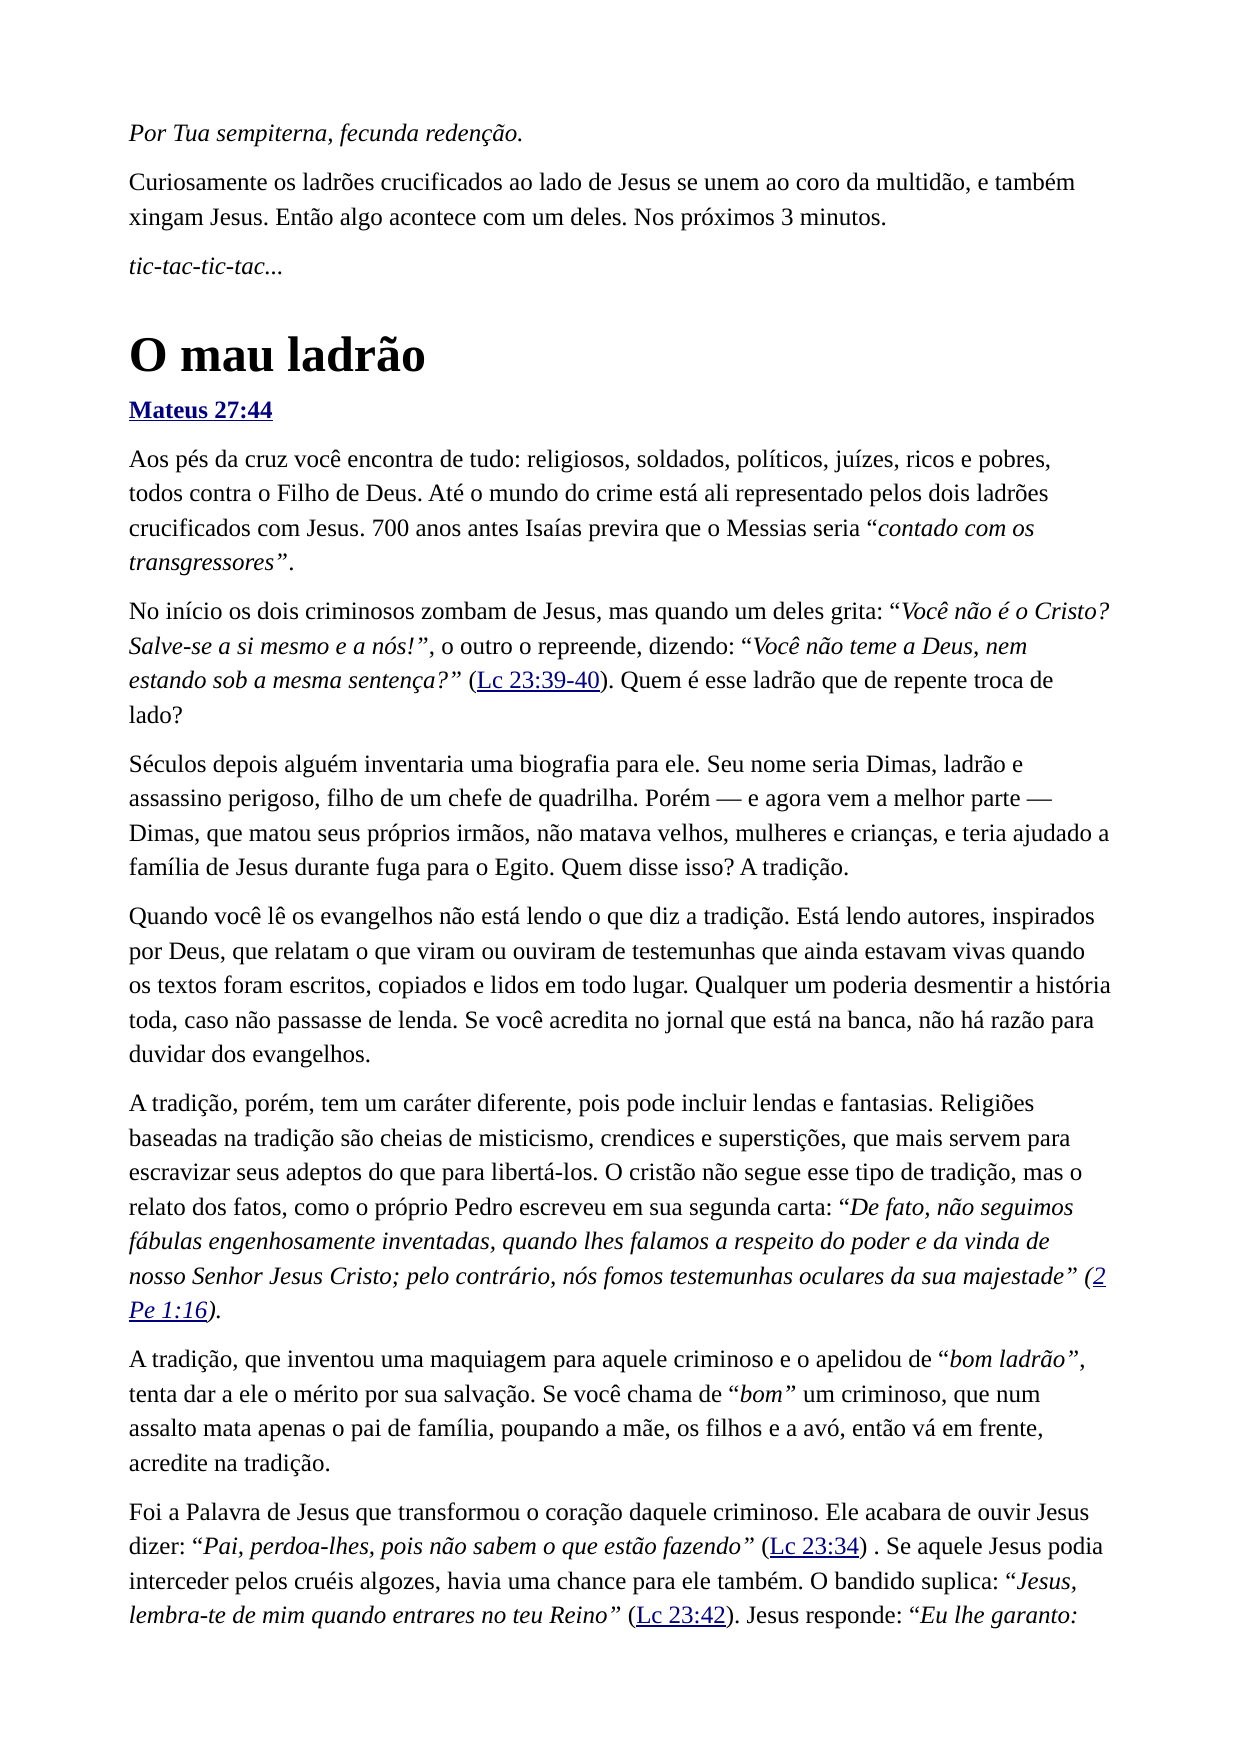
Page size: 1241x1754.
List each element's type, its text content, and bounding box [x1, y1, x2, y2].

text Aos pés da cruz você encontra de tudo: religiosos, soldados, políticos, juízes, ricos e pobres, todos contra o Filho de Deus. Até o mundo do crime está ali representado pelos dois ladrões crucificados com Jesus. 700 anos antes Isaías previra que o Messias seria “contado com os transgressores”. [129, 444, 1111, 576]
text Por Tua sempiterna, fecunda redenção. [129, 118, 1111, 147]
text Quando você lê os evangelhos não está lendo o que diz a tradição. Está lendo autores, inspirados por Deus, que relatam o que viram ou ouviram de testemunhas que ainda estavam vivas quando os textos foram escritos, copiados e lidos em todo lugar. Qualquer um poderia desmentir a história toda, caso não passasse de lenda. Se você acredita no jornal que está na banca, não há razão para duvidar dos evangelhos. [129, 901, 1111, 1068]
text tic-tac-tic-tac... [129, 251, 1111, 279]
text Curiosamente os ladrões crucificados ao lado de Jesus se unem ao coro da multidão, e também xingam Jesus. Então algo acontece com um deles. Nos próximos 3 minutos. [129, 167, 1111, 230]
subtitle O mau ladrão [129, 325, 1111, 382]
text Mateus 27:44 [129, 395, 1111, 423]
text No início os dois criminosos zombam de Jesus, mas quando um deles grita: “Você não é o Cristo? Salve-se a si mesmo e a nós!”, o outro o repreende, dizendo: “Você não teme a Deus, nem estando sob a mesma sentença?” (Lc 23:39-40). Quem é esse ladrão que de repente troca de lado? [129, 596, 1111, 728]
text Foi a Palavra de Jesus que transformou o coração daquele criminoso. Ele acabara de ouvir Jesus dizer: “Pai, perdoa-lhes, pois não sabem o que estão fazendo” (Lc 23:34) . Se aquele Jesus podia interceder pelos cruéis algozes, havia uma chance para ele também. O bandido suplica: “Jesus, lembra-te de mim quando entrares no teu Reino” (Lc 23:42). Jesus responde: “Eu lhe garanto: [129, 1497, 1111, 1629]
text Séculos depois alguém inventaria uma biografia para ele. Seu nome seria Dimas, ladrão e assassino perigoso, filho de um chefe de quadrilha. Porém — e agora vem a melhor parte — Dimas, que matou seus próprios irmãos, não matava velhos, mulheres e crianças, e teria ajudado a família de Jesus durante fuga para o Egito. Quem disse isso? A tradição. [129, 749, 1111, 881]
text A tradição, que inventou uma maquiagem para aquele criminoso e o apelidou de “bom ladrão”, tenta dar a ele o mérito por sua salvação. Se você chama de “bom” um criminoso, que num assalto mata apenas o pai de família, poupando a mãe, os filhos e a avó, então vá em frente, acredite na tradição. [129, 1344, 1111, 1476]
text A tradição, porém, tem um caráter diferente, pois pode incluir lendas e fantasias. Religiões baseadas na tradição são cheias de misticismo, crendices e superstições, que mais servem para escravizar seus adeptos do que para libertá-los. O cristão não segue esse tipo de tradição, mas o relato dos fatos, como o próprio Pedro escreveu em sua segunda carta: “De fato, não seguimos fábulas engenhosamente inventadas, quando lhes falamos a respeito do poder e da vinda de nosso Senhor Jesus Cristo; pelo contrário, nós fomos testemunhas oculares da sua majestade” (2 Pe 1:16). [129, 1088, 1111, 1324]
